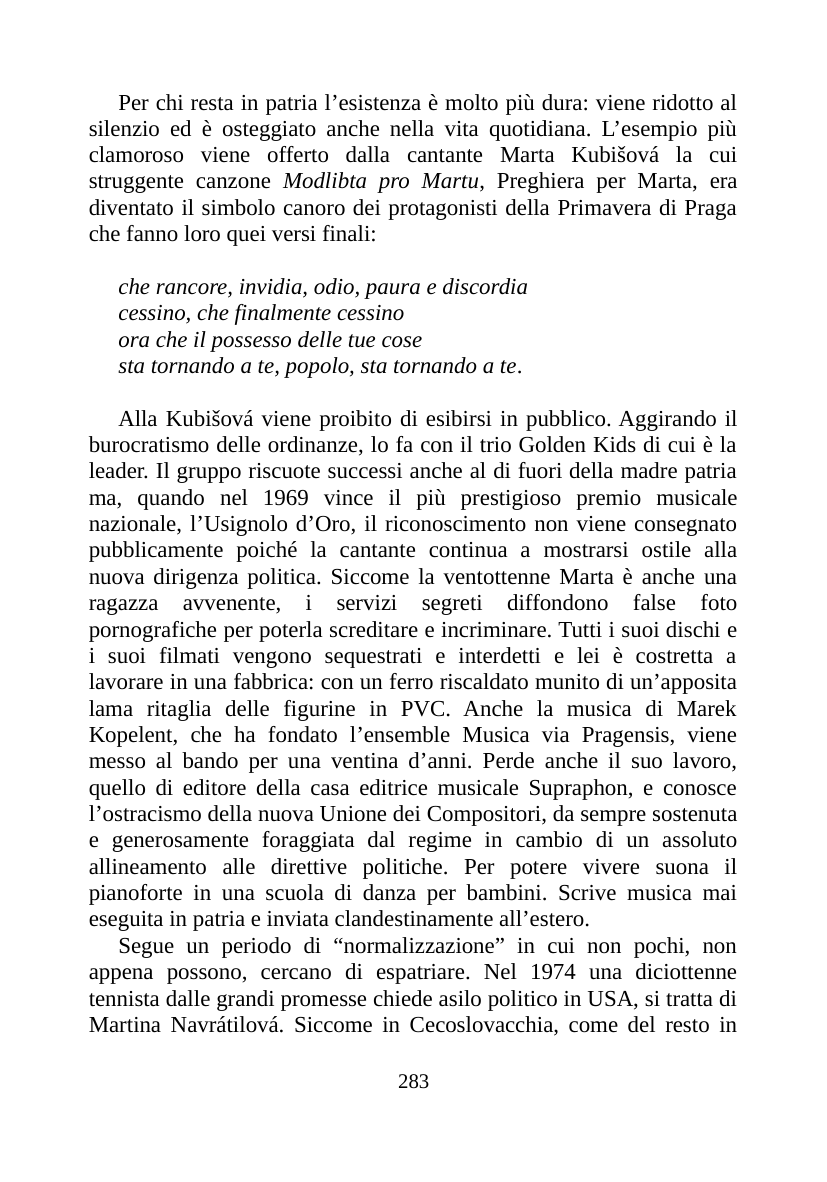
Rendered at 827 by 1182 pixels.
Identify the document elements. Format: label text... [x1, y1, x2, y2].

text Segue un periodo di “normalizzazione” in cui non pochi, non appena possono, cercano di espatriare. Nel 1974 una diciottenne tennista dalle grandi promesse chiede asilo politico in USA, si tratta di Martina Navrátilová. Siccome in Cecoslovacchia, come del resto in [88, 932, 738, 1037]
text cessino, che finalmente cessino [88, 299, 738, 326]
text Per chi resta in patria l’esistenza è molto più dura: viene ridotto al silenzio ed è osteggiato anche nella vita quotidiana. L’esempio più clamoroso viene offerto dalla cantante Marta Kubišová la cui struggente canzone Modlibta pro Martu, Preghiera per Marta, era diventato il simbolo canoro dei protagonisti della Primavera di Praga che fanno loro quei versi finali: [88, 88, 738, 247]
text Alla Kubišová viene proibito di esibirsi in pubblico. Aggirando il burocratismo delle ordinanze, lo fa con il trio Golden Kids di cui è la leader. Il gruppo riscuote successi anche al di fuori della madre patria ma, quando nel 1969 vince il più prestigioso premio musicale nazionale, l’Usignolo d’Oro, il riconoscimento non viene consegnato pubblicamente poiché la cantante continua a mostrarsi ostile alla nuova dirigenza politica. Siccome la ventottenne Marta è anche una ragazza avvenente, i servizi segreti diffondono false foto pornografiche per poterla screditare e incriminare. Tutti i suoi dischi e i suoi filmati vengono sequestrati e interdetti e lei è costretta a lavorare in una fabbrica: con un ferro riscaldato munito di un’apposita lama ritaglia delle figurine in PVC. Anche la musica di Marek Kopelent, che ha fondato l’ensemble Musica via Pragensis, viene messo al bando per una ventina d’anni. Perde anche il suo lavoro, quello di editore della casa editrice musicale Supraphon, e conosce l’ostracismo della nuova Unione dei Compositori, da sempre sostenuta e generosamente foraggiata dal regime in cambio di un assoluto allineamento alle direttive politiche. Per potere vivere suona il pianoforte in una scuola di danza per bambini. Scrive musica mai eseguita in patria e inviata clandestinamente all’estero. [88, 405, 738, 932]
text sta tornando a te, popolo, sta tornando a te. [88, 352, 738, 378]
text che rancore, invidia, odio, paura e discordia [88, 273, 738, 299]
text ora che il possesso delle tue cose [88, 326, 738, 352]
